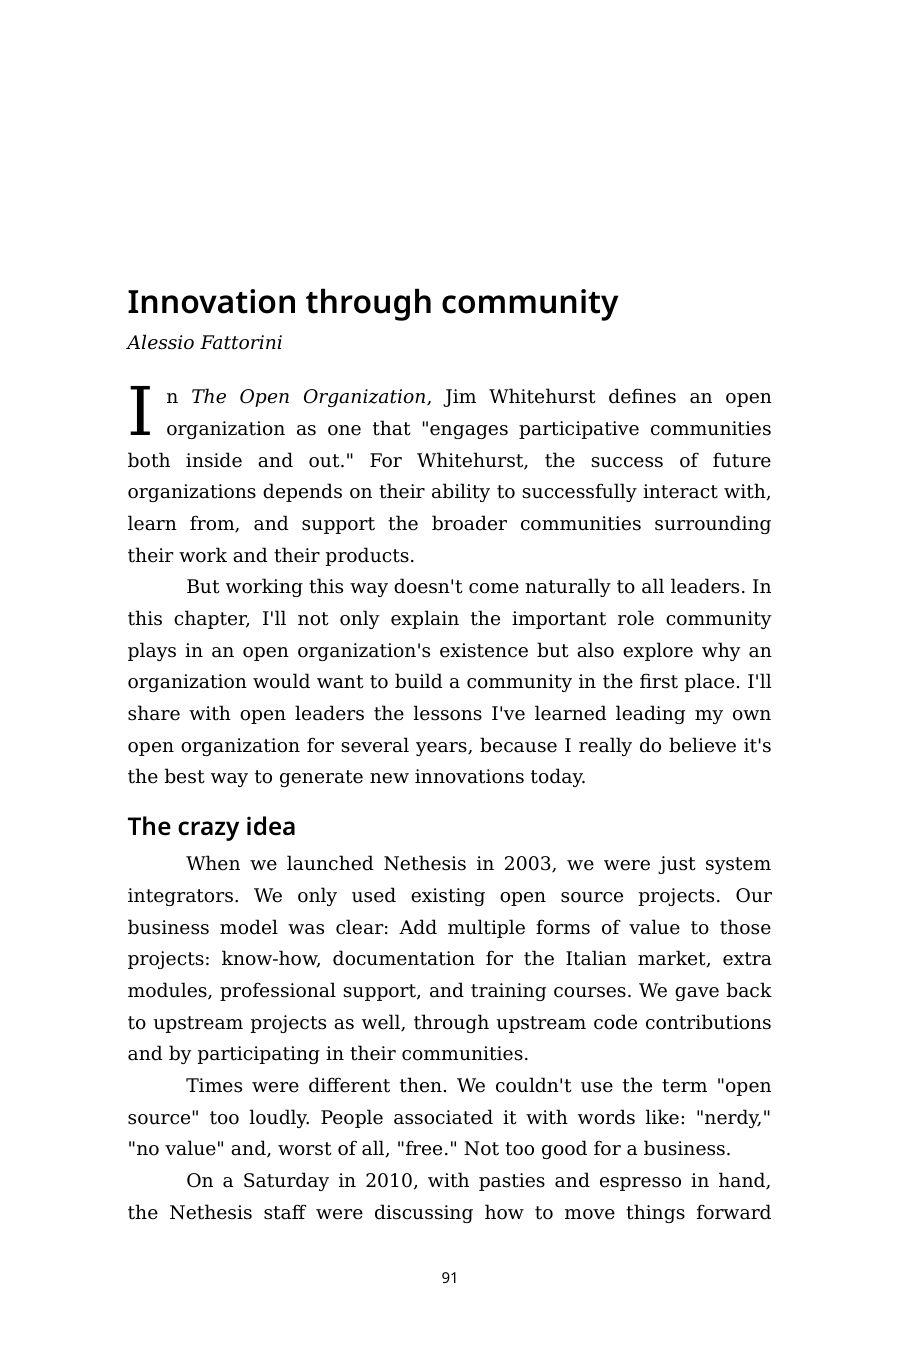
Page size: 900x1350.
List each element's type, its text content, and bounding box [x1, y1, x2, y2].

text But working this way doesn't come naturally to all leaders. In this chapter, I'll not only explain the important role community plays in an open organization's existence but also explore why an organization would want to build a community in the first place. I'll share with open leaders the lessons I've learned leading my own open organization for several years, because I really do believe it's the best way to generate new innovations today. [127, 577, 772, 788]
text When we launched Nethesis in 2003, we were just system integrators. We only used existing open source projects. Our business model was clear: Add multiple forms of value to those projects: know-how, documentation for the Italian market, extra modules, professional support, and training courses. We gave back to upstream projects as well, through upstream code contributions and by participating in their communities. [127, 853, 772, 1065]
text On a Saturday in 2010, with pasties and espresso in hand, the Nethesis staff were discussing how to move things forward [127, 1170, 772, 1224]
text Times were different then. We couldn't use the term "open source" too loudly. People associated it with words like: "nerdy," "no value" and, worst of all, "free." Not too good for a business. [127, 1075, 772, 1160]
subtitle The crazy idea [127, 813, 772, 841]
text Alessio Fattorini [127, 332, 772, 354]
text In The Open Organization, Jim Whitehurst defines an open organization as one that "engages participative communities both inside and out." For Whitehurst, the success of future organizations depends on their ability to successfully interact with, learn from, and support the broader communities surrounding their work and their products. [127, 387, 772, 567]
subtitle Innovation through community [127, 283, 772, 320]
